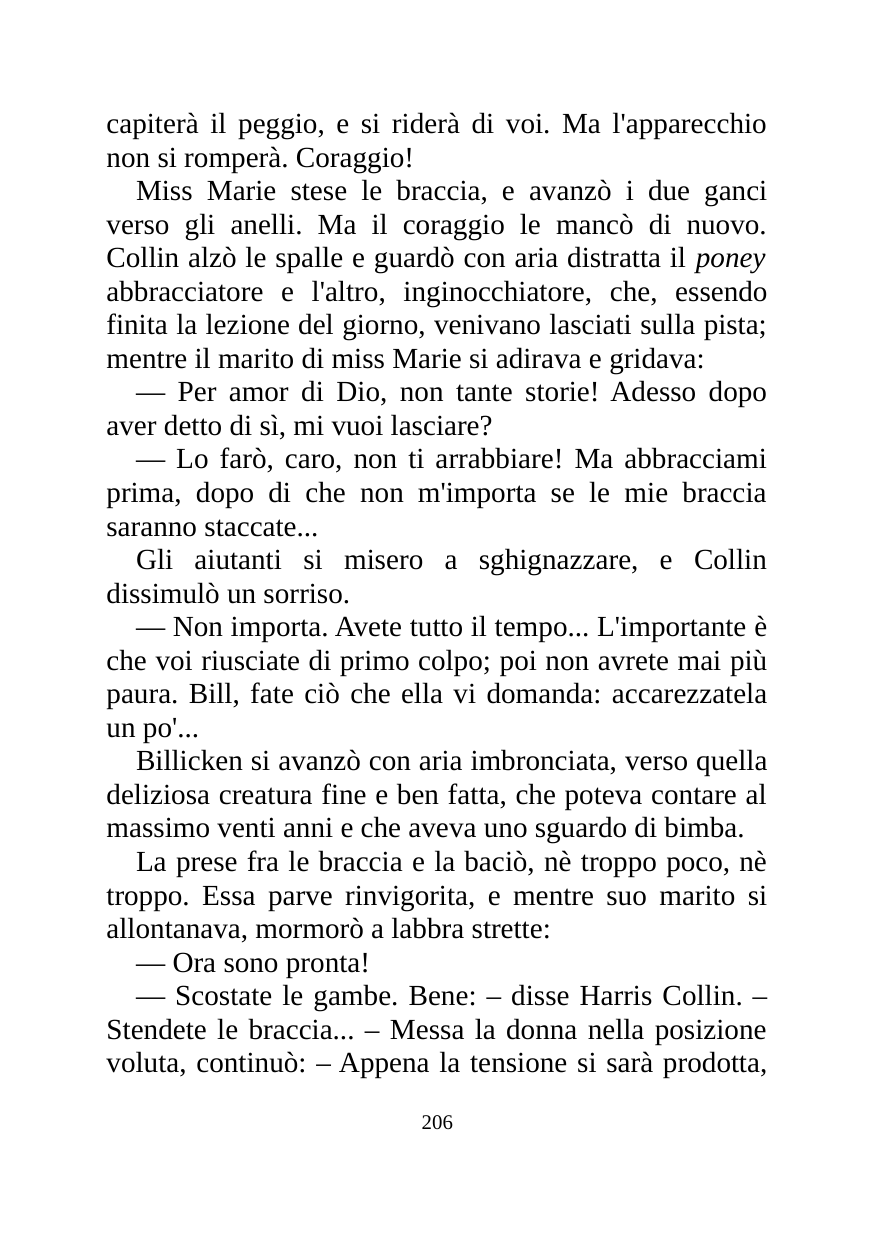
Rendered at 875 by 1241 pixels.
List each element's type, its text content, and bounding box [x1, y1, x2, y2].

text Billicken si avanzò con aria imbronciata, verso quella deliziosa creatura fine e ben fatta, che poteva contare al massimo venti anni e che aveva uno sguardo di bimba. [106, 743, 768, 844]
text — Scostate le gambe. Bene: – disse Harris Collin. – Stendete le braccia... – Messa la donna nella posizione voluta, continuò: – Appena la tensione si sarà prodotta, [106, 978, 768, 1079]
text — Per amor di Dio, non tante storie! Adesso dopo aver detto di sì, mi vuoi lasciare? [106, 374, 768, 442]
text — Non importa. Avete tutto il tempo... L'importante è che voi riusciate di primo colpo; poi non avrete mai più paura. Bill, fate ciò che ella vi domanda: accarezzatela un po'... [106, 609, 768, 743]
text Miss Marie stese le braccia, e avanzò i due ganci verso gli anelli. Ma il coraggio le mancò di nuovo. Collin alzò le spalle e guardò con aria distratta il poney abbracciatore e l'altro, inginocchiatore, che, essendo finita la lezione del giorno, venivano lasciati sulla pista; mentre il marito di miss Marie si adirava e gridava: [106, 173, 768, 374]
text Gli aiutanti si misero a sghignazzare, e Collin dissimulò un sorriso. [106, 542, 768, 609]
text — Lo farò, caro, non ti arrabbiare! Ma abbracciami prima, dopo di che non m'importa se le mie braccia saranno staccate... [106, 442, 768, 542]
text capiterà il peggio, e si riderà di voi. Ma l'apparecchio non si romperà. Coraggio! [106, 106, 768, 173]
text La prese fra le braccia e la baciò, nè troppo poco, nè troppo. Essa parve rinvigorita, e mentre suo marito si allontanava, mormorò a labbra strette: [106, 844, 768, 945]
text — Ora sono pronta! [106, 945, 768, 978]
